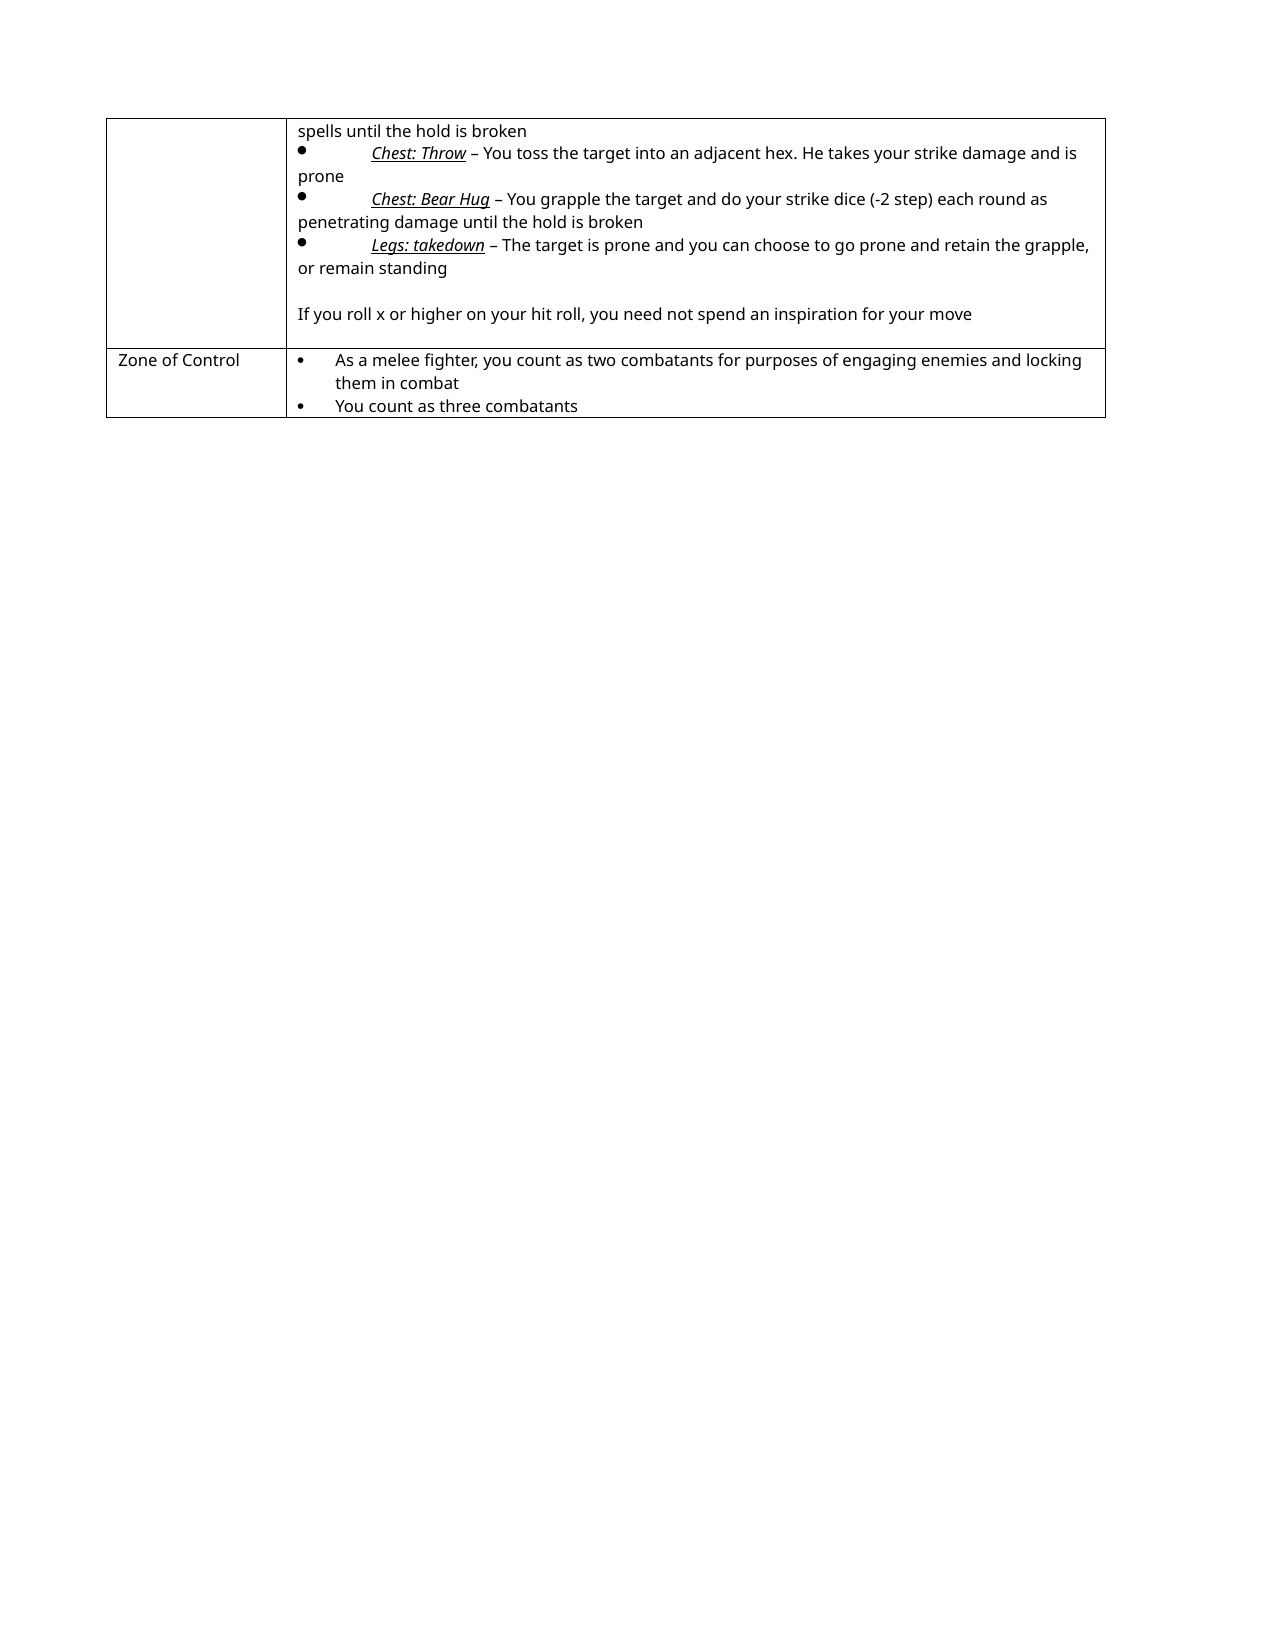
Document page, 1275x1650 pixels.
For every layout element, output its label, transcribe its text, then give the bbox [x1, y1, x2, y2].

table_cell As a melee fighter, you count as two combatants for purposes of engaging enemies and locking them in combat You count as three combatants [287, 349, 1105, 417]
table_cell [107, 119, 286, 348]
table_cell Zone of Control [107, 349, 286, 417]
table_cell spells until the hold is broken Chest: Throw – You toss the target into an adjacent hex. He takes your strike damage and is prone Chest: Bear Hug – You grapple the target and do your strike dice (-2 step) each round as penetrating damage until the hold is broken Legs: takedown – The target is prone and you can choose to go prone and retain the grapple, or remain standing If you roll x or higher on your hit roll, you need not spend an inspiration for your move [287, 119, 1105, 348]
